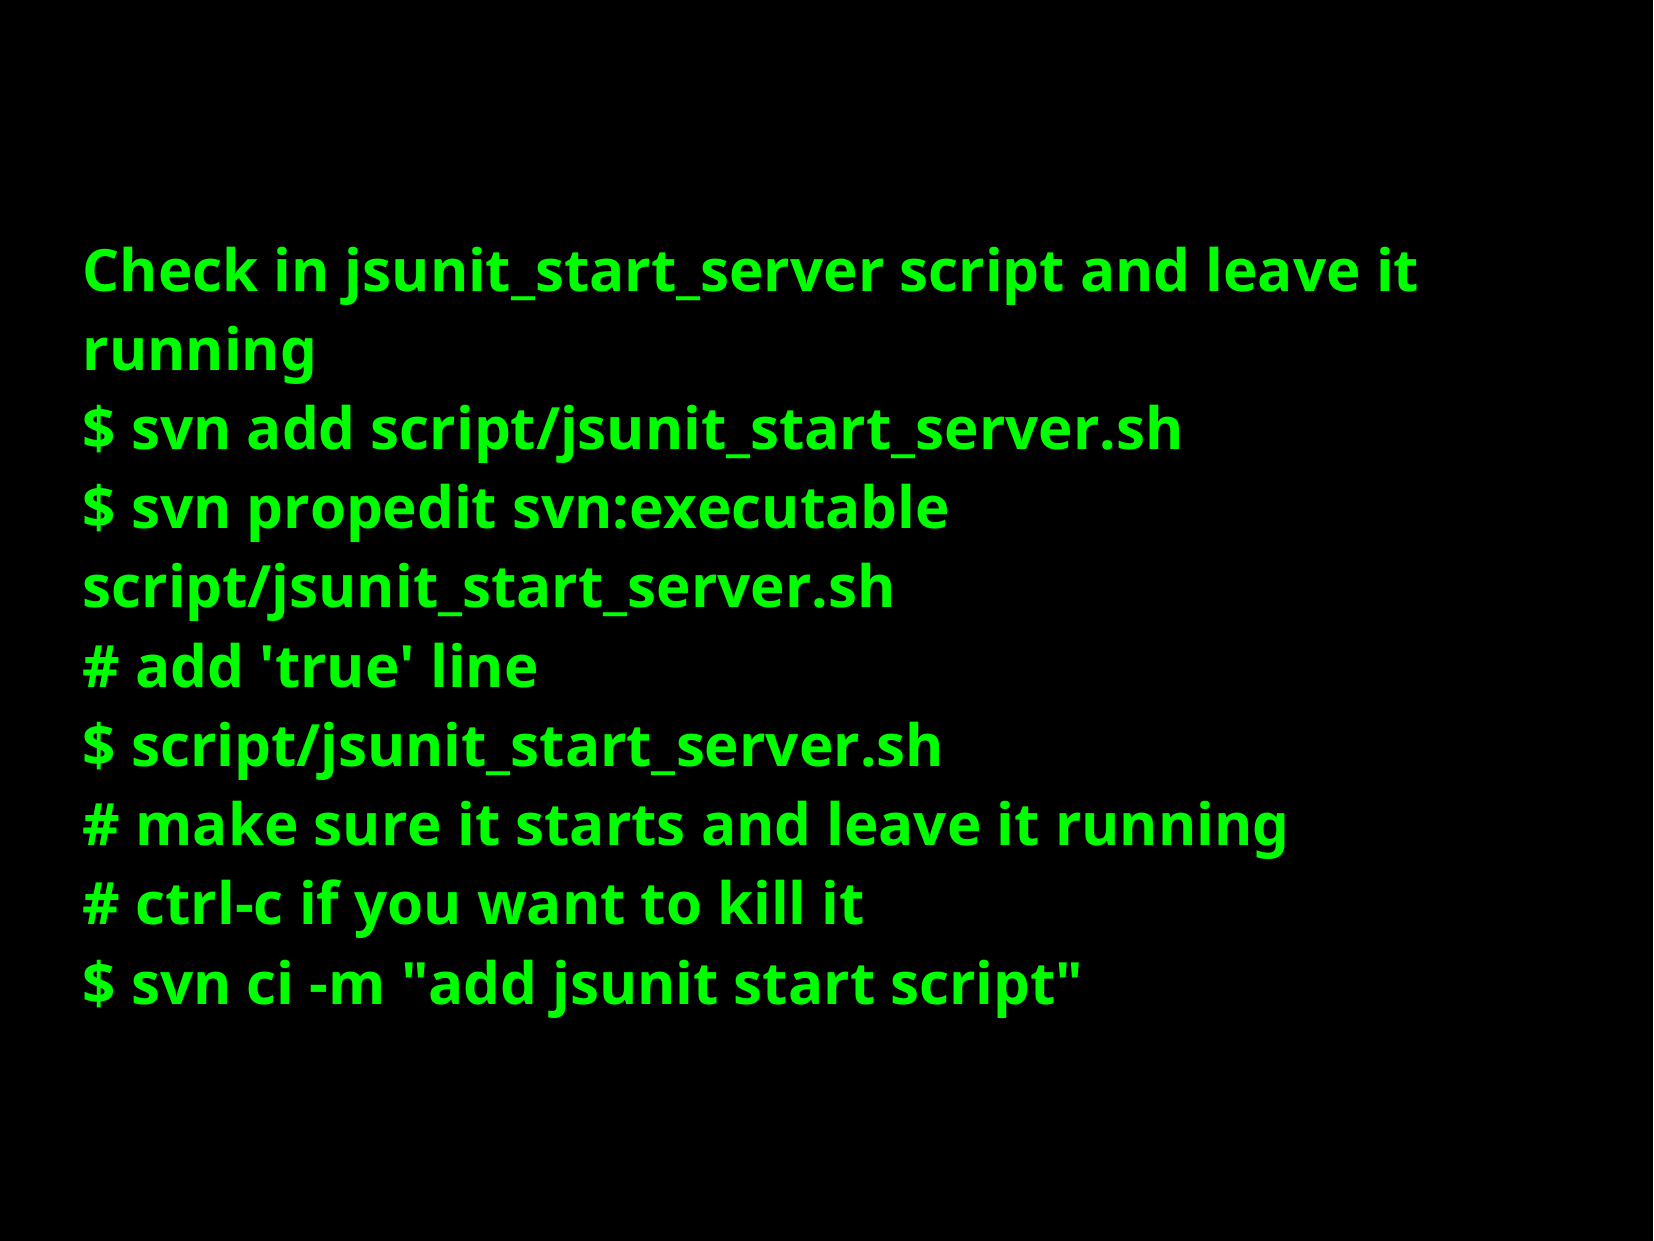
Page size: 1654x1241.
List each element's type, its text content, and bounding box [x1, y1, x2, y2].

title Check in jsunit_start_server script and leave it running $ svn add script/jsunit_start_server.sh $ svn propedit svn:executable script/jsunit_start_server.sh # add 'true' line $ script/jsunit_start_server.sh # make sure it starts and leave it running # ctrl-c if you want to kill it $ svn ci -m "add jsunit start script" [82, 49, 1571, 1201]
